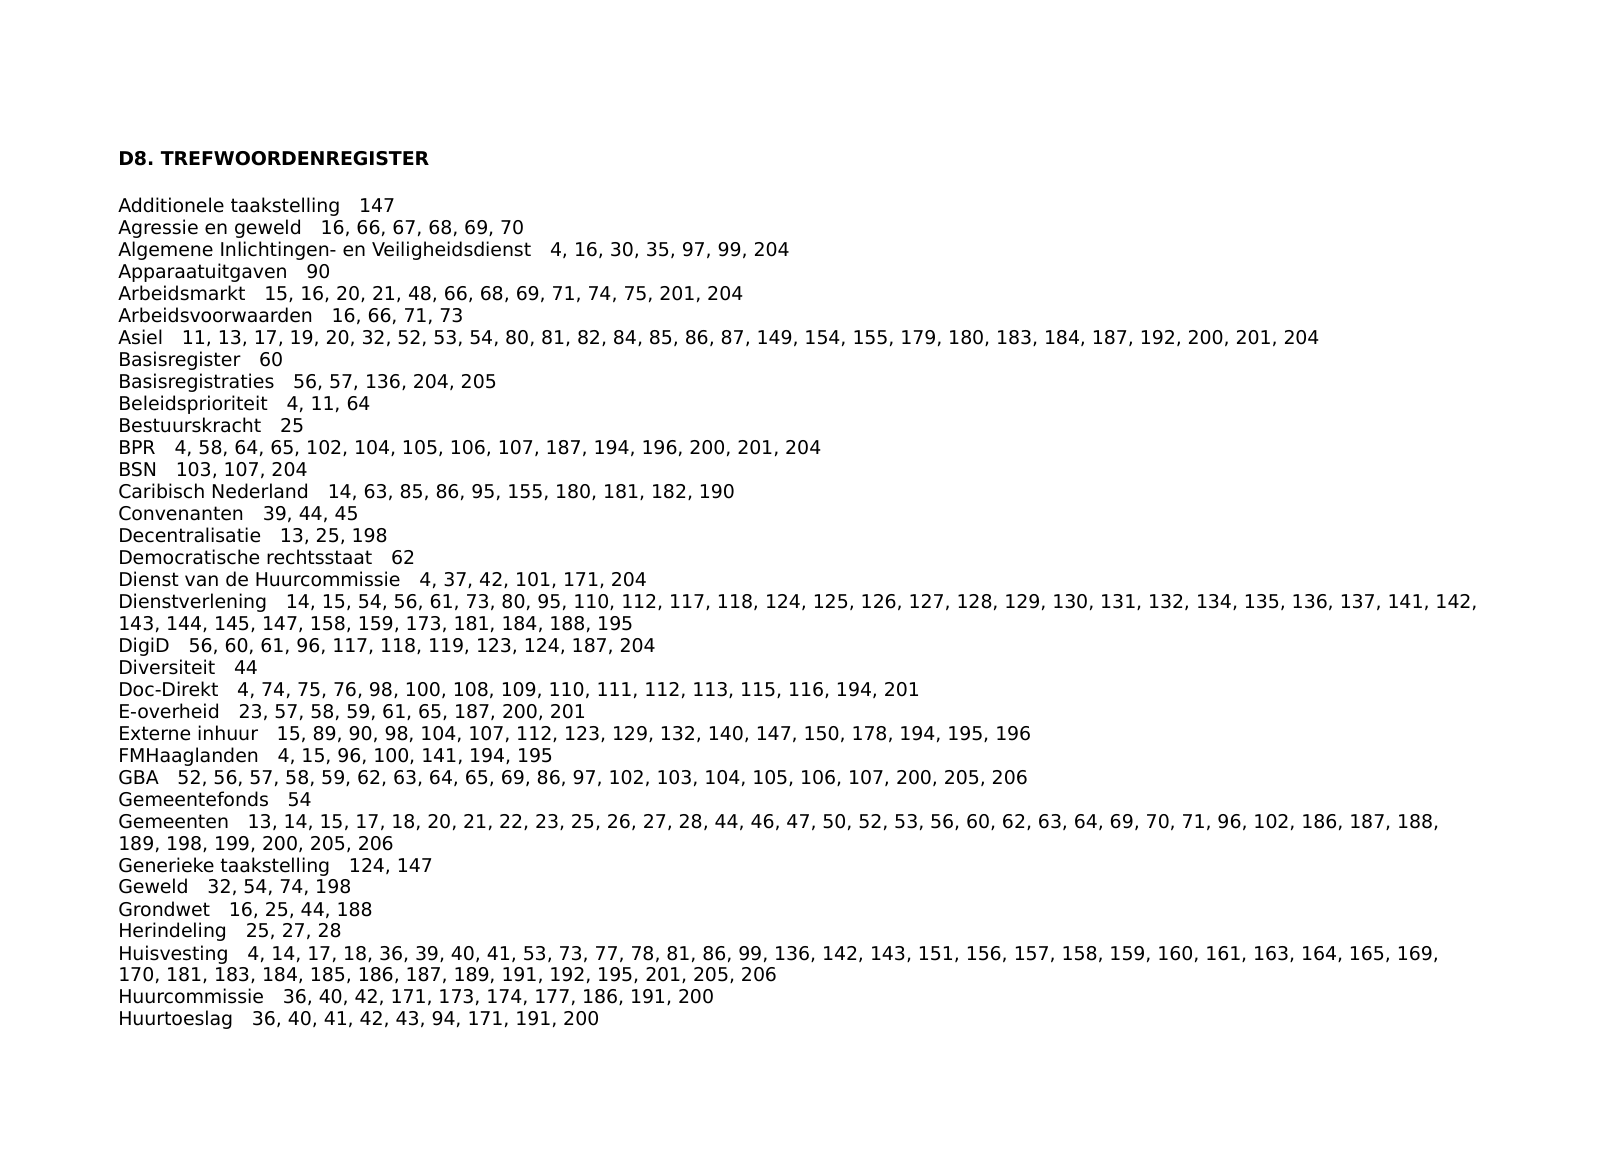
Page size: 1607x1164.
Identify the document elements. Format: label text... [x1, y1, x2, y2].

text Gemeentefonds 54 [118, 788, 1488, 811]
text Huurtoeslag 36, 40, 41, 42, 43, 94, 171, 191, 200 [118, 1008, 1488, 1030]
text Asiel 11, 13, 17, 19, 20, 32, 52, 53, 54, 80, 81, 82, 84, 85, 86, 87, 149, 154, 155, 179, 180, 183, 184, 187, 192, 200, 201, 204 [118, 327, 1488, 349]
text Arbeidsmarkt 15, 16, 20, 21, 48, 66, 68, 69, 71, 74, 75, 201, 204 [118, 283, 1488, 305]
text Gemeenten 13, 14, 15, 17, 18, 20, 21, 22, 23, 25, 26, 27, 28, 44, 46, 47, 50, 52, 53, 56, 60, 62, 63, 64, 69, 70, 71, 96, 102, 186, 187, 188, 189, 198, 199, 200, 205, 206 [118, 811, 1488, 854]
text Additionele taakstelling 147 [118, 195, 1488, 217]
text FMHaaglanden 4, 15, 96, 100, 141, 194, 195 [118, 744, 1488, 767]
text Democratische rechtsstaat 62 [118, 547, 1488, 569]
text Bestuurskracht 25 [118, 415, 1488, 437]
text Dienst van de Huurcommissie 4, 37, 42, 101, 171, 204 [118, 569, 1488, 591]
text Herindeling 25, 27, 28 [118, 920, 1488, 942]
text GBA 52, 56, 57, 58, 59, 62, 63, 64, 65, 69, 86, 97, 102, 103, 104, 105, 106, 107, 200, 205, 206 [118, 767, 1488, 788]
text Convenanten 39, 44, 45 [118, 503, 1488, 525]
text Basisregister 60 [118, 349, 1488, 371]
text Apparaatuitgaven 90 [118, 261, 1488, 283]
text E-overheid 23, 57, 58, 59, 61, 65, 187, 200, 201 [118, 701, 1488, 723]
text Huurcommissie 36, 40, 42, 171, 173, 174, 177, 186, 191, 200 [118, 986, 1488, 1008]
text DigiD 56, 60, 61, 96, 117, 118, 119, 123, 124, 187, 204 [118, 635, 1488, 657]
text Decentralisatie 13, 25, 198 [118, 525, 1488, 547]
text Basisregistraties 56, 57, 136, 204, 205 [118, 371, 1488, 393]
text Generieke taakstelling 124, 147 [118, 854, 1488, 876]
text Grondwet 16, 25, 44, 188 [118, 898, 1488, 920]
text Dienstverlening 14, 15, 54, 56, 61, 73, 80, 95, 110, 112, 117, 118, 124, 125, 126, 127, 128, 129, 130, 131, 132, 134, 135, 136, 137, 141, 142, 143, 144, 145, 147, 158, 159, 173, 181, 184, 188, 195 [118, 591, 1488, 635]
text Beleidsprioriteit 4, 11, 64 [118, 393, 1488, 415]
text BSN 103, 107, 204 [118, 459, 1488, 481]
text Doc-Direkt 4, 74, 75, 76, 98, 100, 108, 109, 110, 111, 112, 113, 115, 116, 194, 201 [118, 679, 1488, 701]
text BPR 4, 58, 64, 65, 102, 104, 105, 106, 107, 187, 194, 196, 200, 201, 204 [118, 437, 1488, 459]
text Arbeidsvoorwaarden 16, 66, 71, 73 [118, 305, 1488, 327]
subtitle D8. TREFWOORDENREGISTER [118, 148, 1488, 170]
text Geweld 32, 54, 74, 198 [118, 876, 1488, 898]
text Algemene Inlichtingen- en Veiligheidsdienst 4, 16, 30, 35, 97, 99, 204 [118, 239, 1488, 261]
text Caribisch Nederland 14, 63, 85, 86, 95, 155, 180, 181, 182, 190 [118, 481, 1488, 503]
text Agressie en geweld 16, 66, 67, 68, 69, 70 [118, 217, 1488, 239]
text Externe inhuur 15, 89, 90, 98, 104, 107, 112, 123, 129, 132, 140, 147, 150, 178, 194, 195, 196 [118, 723, 1488, 744]
text Diversiteit 44 [118, 657, 1488, 679]
text Huisvesting 4, 14, 17, 18, 36, 39, 40, 41, 53, 73, 77, 78, 81, 86, 99, 136, 142, 143, 151, 156, 157, 158, 159, 160, 161, 163, 164, 165, 169, 170, 181, 183, 184, 185, 186, 187, 189, 191, 192, 195, 201, 205, 206 [118, 942, 1488, 986]
